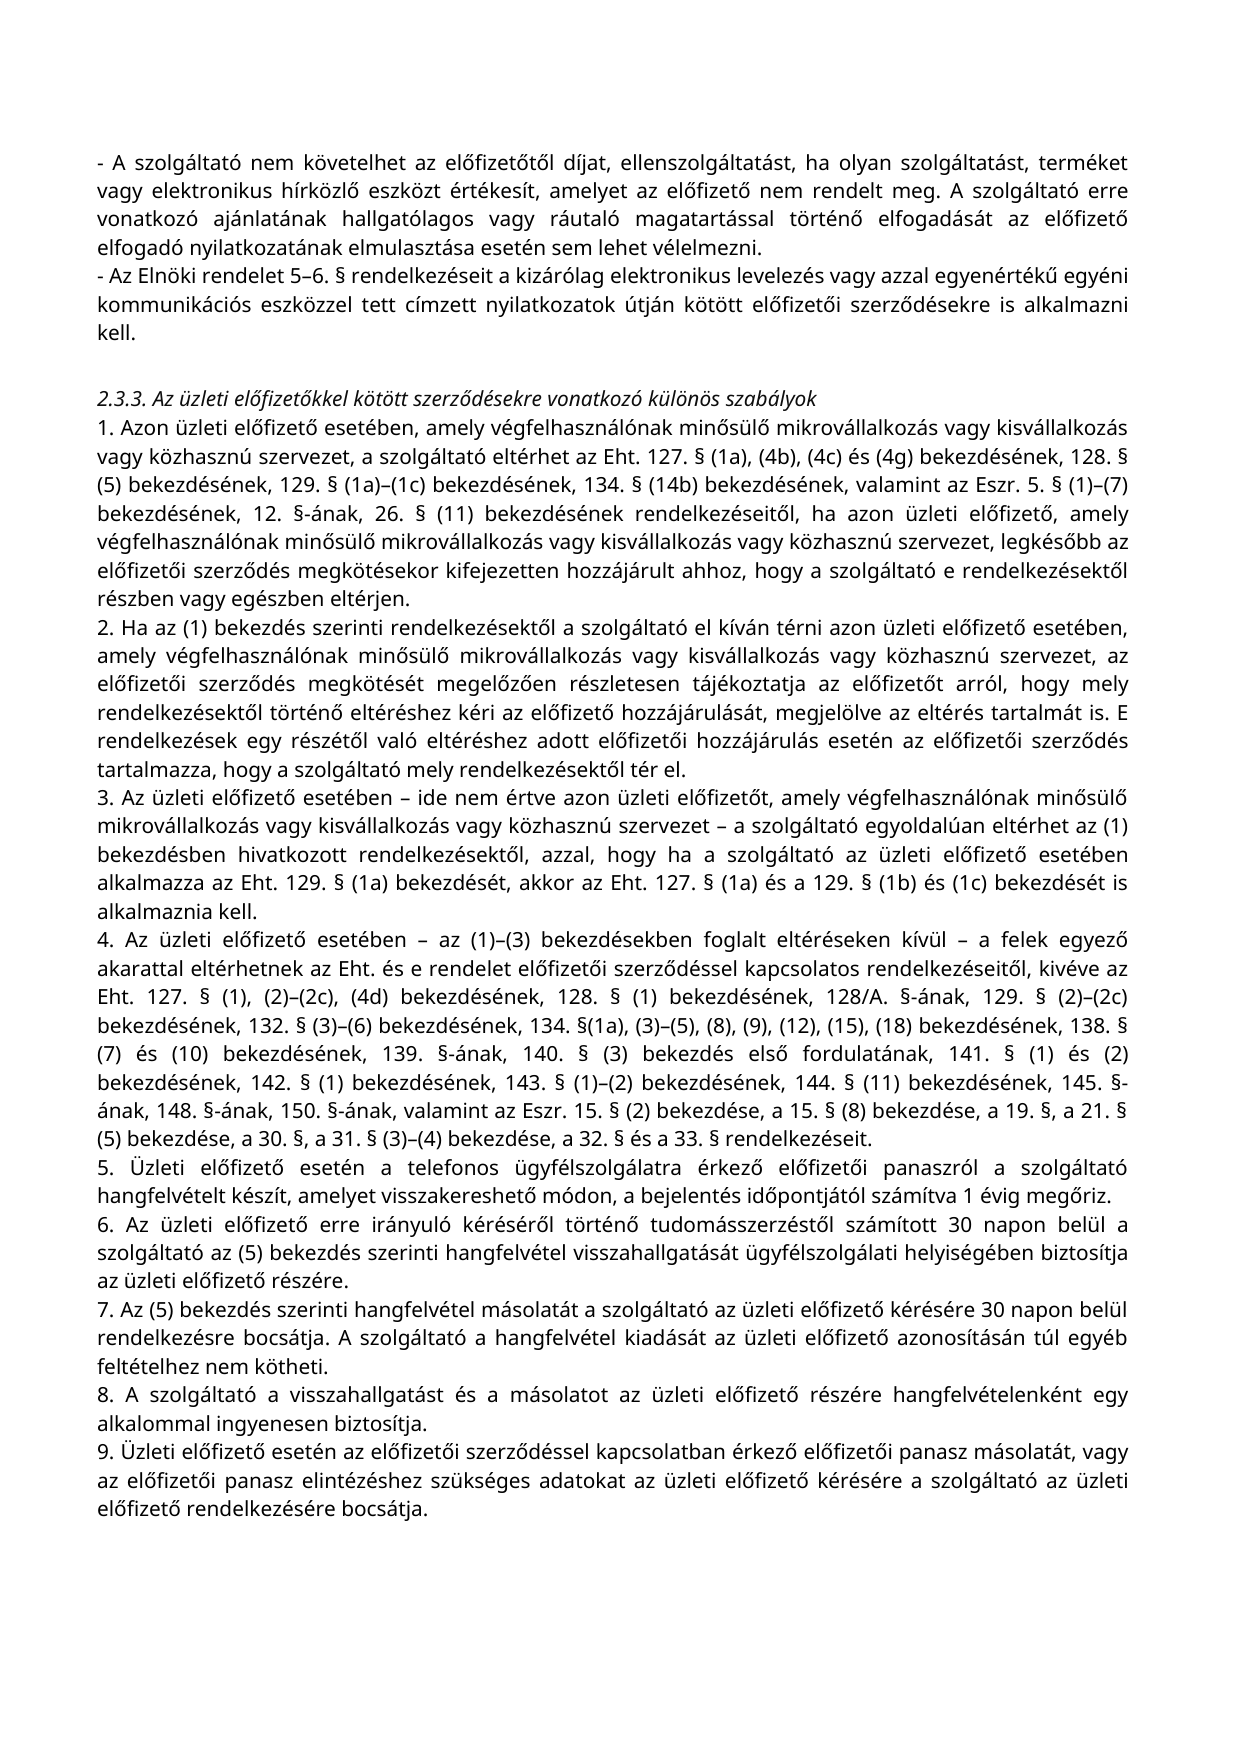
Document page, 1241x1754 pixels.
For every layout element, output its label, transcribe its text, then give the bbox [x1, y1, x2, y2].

text 4. Az üzleti előfizető esetében – az (1)–(3) bekezdésekben foglalt eltéréseken kívül – a felek egyező akarattal eltérhetnek az Eht. és e rendelet előfizetői szerződéssel kapcsolatos rendelkezéseitől, kivéve az Eht. 127. § (1), (2)–(2c), (4d) bekezdésének, 128. § (1) bekezdésének, 128/A. §-ának, 129. § (2)–(2c) bekezdésének, 132. § (3)–(6) bekezdésének, 134. §(1a), (3)–(5), (8), (9), (12), (15), (18) bekezdésének, 138. § (7) és (10) bekezdésének, 139. §-ának, 140. § (3) bekezdés első fordulatának, 141. § (1) és (2) bekezdésének, 142. § (1) bekezdésének, 143. § (1)–(2) bekezdésének, 144. § (11) bekezdésének, 145. §-ának, 148. §-ának, 150. §-ának, valamint az Eszr. 15. § (2) bekezdése, a 15. § (8) bekezdése, a 19. §, a 21. § (5) bekezdése, a 30. §, a 31. § (3)–(4) bekezdése, a 32. § és a 33. § rendelkezéseit. [97, 925, 1130, 1153]
text 6. Az üzleti előfizető erre irányuló kéréséről történő tudomásszerzéstől számított 30 napon belül a szolgáltató az (5) bekezdés szerinti hangfelvétel visszahallgatását ügyfélszolgálati helyiségében biztosítja az üzleti előfizető részére. [97, 1210, 1130, 1295]
text 1. Azon üzleti előfizető esetében, amely végfelhasználónak minősülő mikrovállalkozás vagy kisvállalkozás vagy közhasznú szervezet, a szolgáltató eltérhet az Eht. 127. § (1a), (4b), (4c) és (4g) bekezdésének, 128. § (5) bekezdésének, 129. § (1a)–(1c) bekezdésének, 134. § (14b) bekezdésének, valamint az Eszr. 5. § (1)–(7) bekezdésének, 12. §-ának, 26. § (11) bekezdésének rendelkezéseitől, ha azon üzleti előfizető, amely végfelhasználónak minősülő mikrovállalkozás vagy kisvállalkozás vagy közhasznú szervezet, legkésőbb az előfizetői szerződés megkötésekor kifejezetten hozzájárult ahhoz, hogy a szolgáltató e rendelkezésektől részben vagy egészben eltérjen. [97, 413, 1130, 613]
text 8. A szolgáltató a visszahallgatást és a másolatot az üzleti előfizető részére hangfelvételenként egy alkalommal ingyenesen biztosítja. [97, 1380, 1130, 1437]
text 2. Ha az (1) bekezdés szerinti rendelkezésektől a szolgáltató el kíván térni azon üzleti előfizető esetében, amely végfelhasználónak minősülő mikrovállalkozás vagy kisvállalkozás vagy közhasznú szervezet, az előfizetői szerződés megkötését megelőzően részletesen tájékoztatja az előfizetőt arról, hogy mely rendelkezésektől történő eltéréshez kéri az előfizető hozzájárulását, megjelölve az eltérés tartalmát is. E rendelkezések egy részétől való eltéréshez adott előfizetői hozzájárulás esetén az előfizetői szerződés tartalmazza, hogy a szolgáltató mely rendelkezésektől tér el. [97, 613, 1130, 783]
subtitle 2.3.3. Az üzleti előfizetőkkel kötött szerződésekre vonatkozó különös szabályok [97, 384, 1130, 413]
text - A szolgáltató nem követelhet az előfizetőtől díjat, ellenszolgáltatást, ha olyan szolgáltatást, terméket vagy elektronikus hírközlő eszközt értékesít, amelyet az előfizető nem rendelt meg. A szolgáltató erre vonatkozó ajánlatának hallgatólagos vagy ráutaló magatartással történő elfogadását az előfizető elfogadó nyilatkozatának elmulasztása esetén sem lehet vélelmezni. [97, 148, 1130, 261]
text 5. Üzleti előfizető esetén a telefonos ügyfélszolgálatra érkező előfizetői panaszról a szolgáltató hangfelvételt készít, amelyet visszakereshető módon, a bejelentés időpontjától számítva 1 évig megőriz. [97, 1153, 1130, 1210]
text 9. Üzleti előfizető esetén az előfizetői szerződéssel kapcsolatban érkező előfizetői panasz másolatát, vagy az előfizetői panasz elintézéshez szükséges adatokat az üzleti előfizető kérésére a szolgáltató az üzleti előfizető rendelkezésére bocsátja. [97, 1437, 1130, 1523]
text 7. Az (5) bekezdés szerinti hangfelvétel másolatát a szolgáltató az üzleti előfizető kérésére 30 napon belül rendelkezésre bocsátja. A szolgáltató a hangfelvétel kiadását az üzleti előfizető azonosításán túl egyéb feltételhez nem kötheti. [97, 1295, 1130, 1380]
text - Az Elnöki rendelet 5–6. § rendelkezéseit a kizárólag elektronikus levelezés vagy azzal egyenértékű egyéni kommunikációs eszközzel tett címzett nyilatkozatok útján kötött előfizetői szerződésekre is alkalmazni kell. [97, 261, 1130, 347]
text 3. Az üzleti előfizető esetében – ide nem értve azon üzleti előfizetőt, amely végfelhasználónak minősülő mikrovállalkozás vagy kisvállalkozás vagy közhasznú szervezet – a szolgáltató egyoldalúan eltérhet az (1) bekezdésben hivatkozott rendelkezésektől, azzal, hogy ha a szolgáltató az üzleti előfizető esetében alkalmazza az Eht. 129. § (1a) bekezdését, akkor az Eht. 127. § (1a) és a 129. § (1b) és (1c) bekezdését is alkalmaznia kell. [97, 783, 1130, 925]
